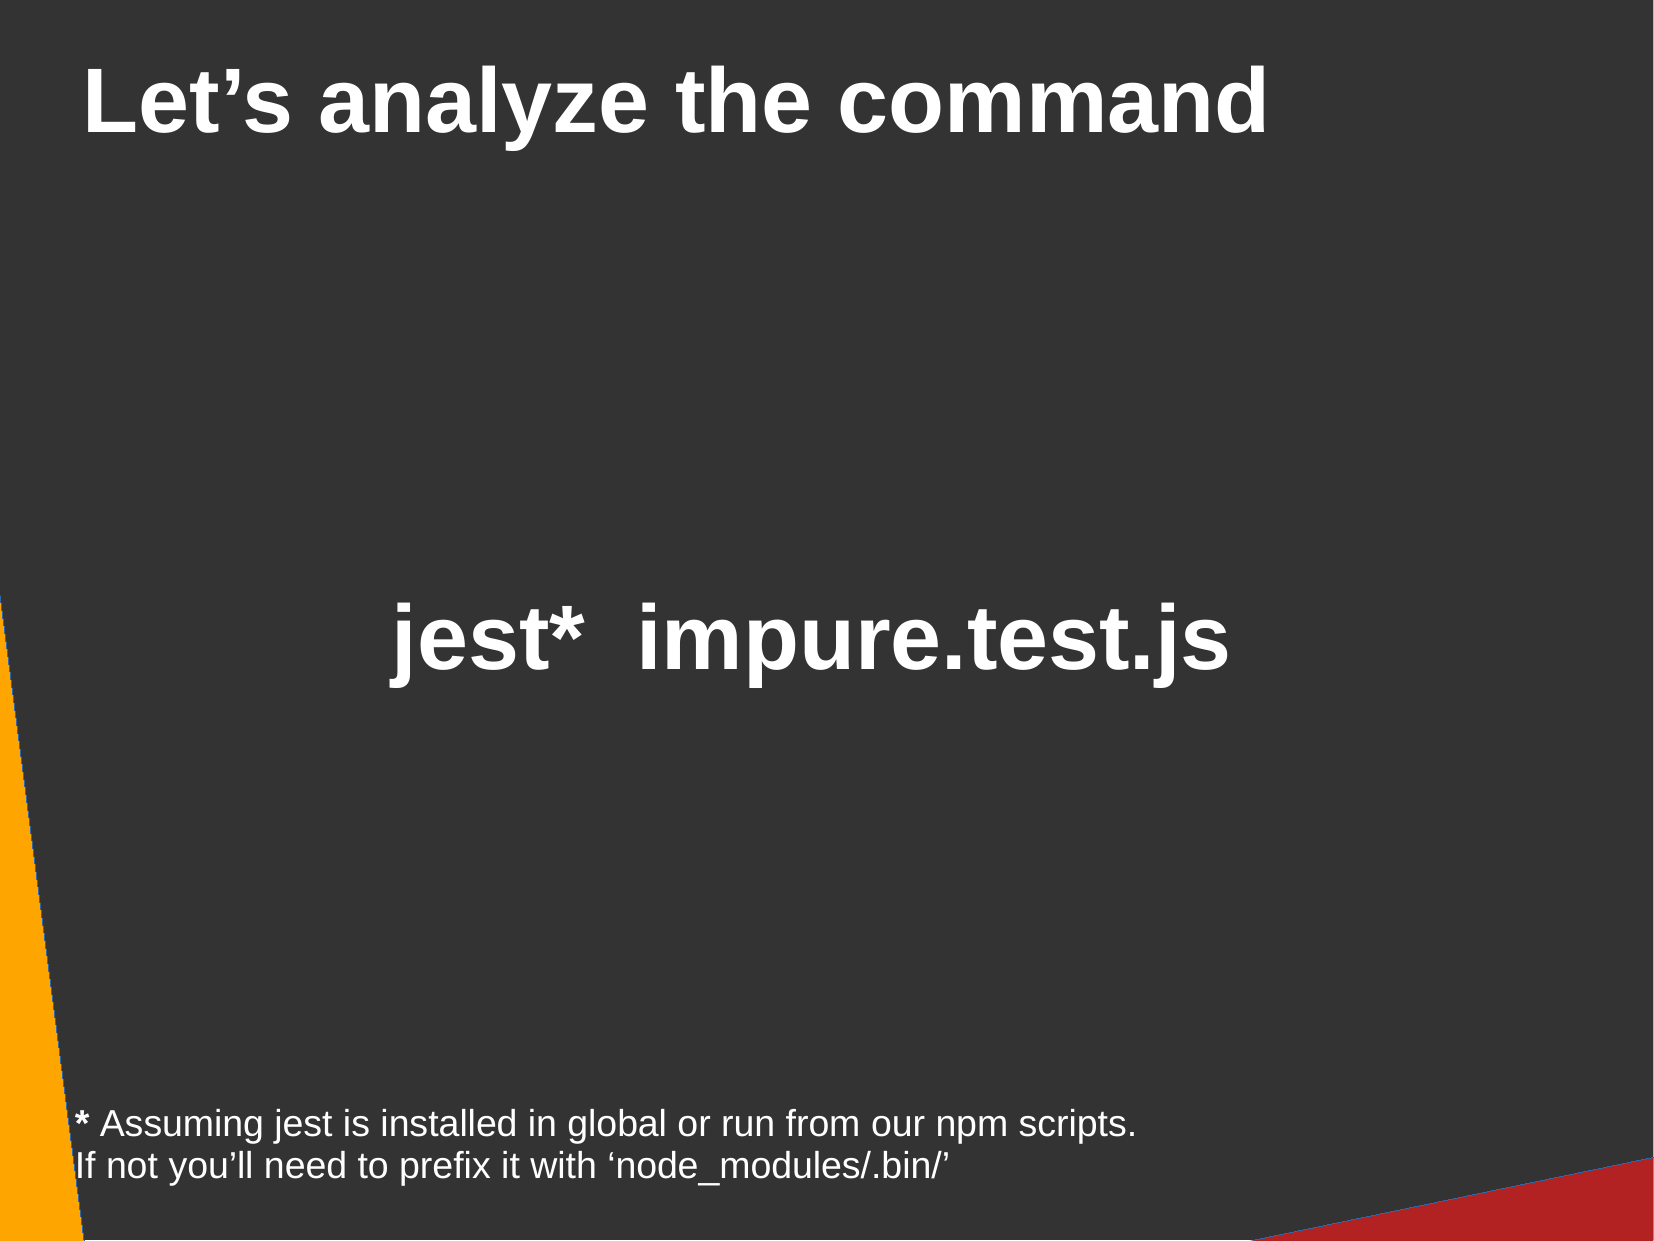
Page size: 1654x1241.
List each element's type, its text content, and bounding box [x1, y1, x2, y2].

text_box [0, 595, 85, 1241]
text_box [1249, 1157, 1654, 1241]
title jest* impure.test.js [30, 586, 1621, 690]
title Let’s analyze the command [82, 49, 1571, 257]
text_box * Assuming jest is installed in global or run from our npm scripts. If not you’ll need to prefix it with ‘node_modules/.bin/’ [66, 1095, 1546, 1194]
